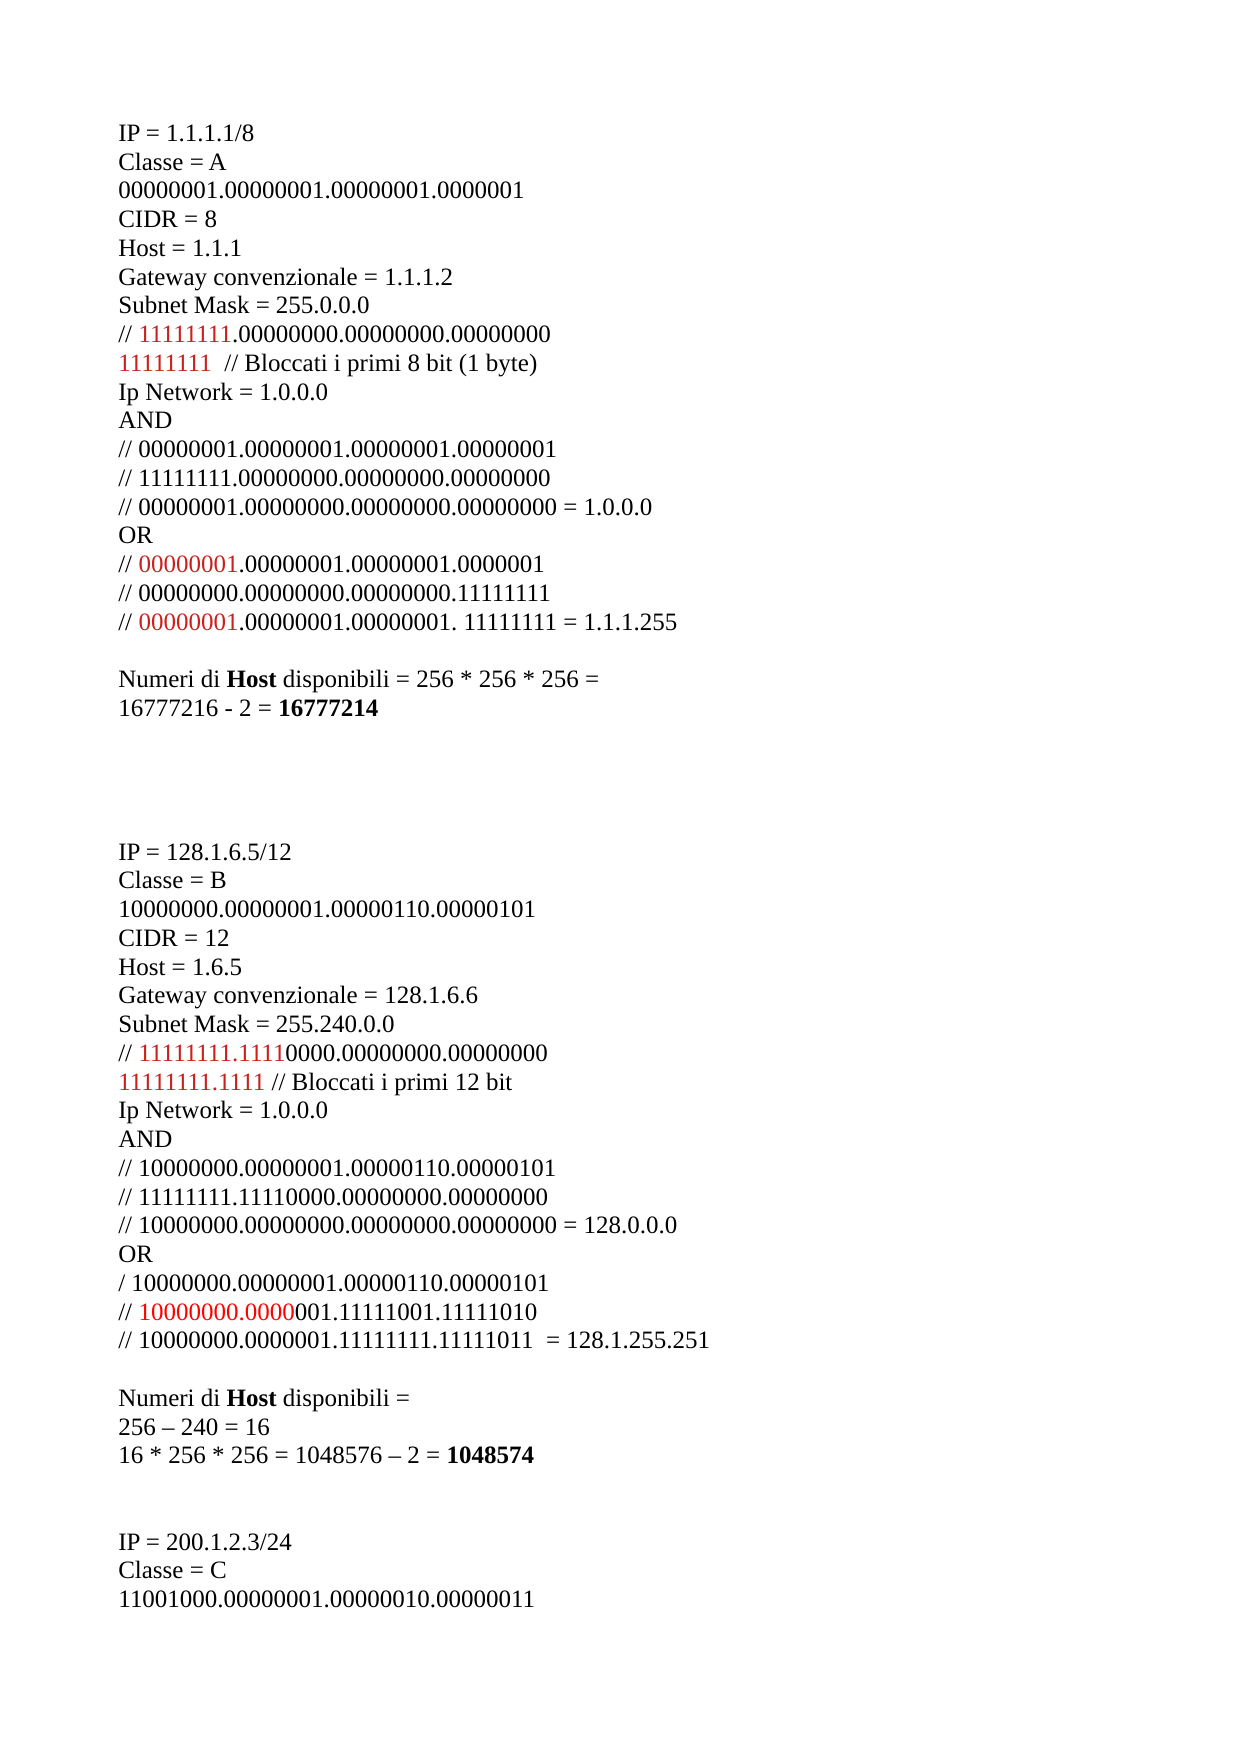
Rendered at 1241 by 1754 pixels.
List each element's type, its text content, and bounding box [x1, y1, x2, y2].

text Classe = B [118, 866, 1122, 894]
text CIDR = 8 [118, 204, 1122, 233]
text 11111111 // Bloccati i primi 8 bit (1 byte) [118, 348, 1122, 377]
text // 11111111.11110000.00000000.00000000 [118, 1038, 1122, 1067]
text Numeri di Host disponibili = 256 * 256 * 256 = [118, 664, 1122, 693]
text Ip Network = 1.0.0.0 [118, 1096, 1122, 1124]
text / 10000000.00000001.00000110.00000101 [118, 1268, 1122, 1297]
text // 00000001.00000000.00000000.00000000 = 1.0.0.0 [118, 492, 1122, 521]
text // 00000001.00000001.00000001.00000001 [118, 434, 1122, 463]
text // 10000000.0000001.11111001.11111010 [118, 1297, 1122, 1326]
text IP = 128.1.6.5/12 [118, 837, 1122, 866]
text Gateway convenzionale = 1.1.1.2 [118, 262, 1122, 291]
text // 11111111.00000000.00000000.00000000 [118, 319, 1122, 348]
text IP = 200.1.2.3/24 [118, 1527, 1122, 1556]
text OR [118, 1239, 1122, 1268]
text // 10000000.0000001.11111111.11111011 = 128.1.255.251 [118, 1326, 1122, 1354]
text Classe = C [118, 1556, 1122, 1584]
text 16777216 - 2 = 16777214 [118, 693, 1122, 722]
text 00000001.00000001.00000001.0000001 [118, 176, 1122, 204]
text 256 – 240 = 16 [118, 1412, 1122, 1441]
text AND [118, 406, 1122, 434]
text Ip Network = 1.0.0.0 [118, 377, 1122, 406]
text Subnet Mask = 255.0.0.0 [118, 291, 1122, 319]
text 11111111.1111 // Bloccati i primi 12 bit [118, 1067, 1122, 1096]
text Host = 1.6.5 [118, 952, 1122, 981]
text AND [118, 1124, 1122, 1153]
text // 11111111.00000000.00000000.00000000 [118, 463, 1122, 492]
text // 00000000.00000000.00000000.11111111 [118, 578, 1122, 607]
text OR [118, 521, 1122, 549]
text // 11111111.11110000.00000000.00000000 [118, 1182, 1122, 1211]
text // 00000001.00000001.00000001.0000001 [118, 549, 1122, 578]
text CIDR = 12 [118, 923, 1122, 952]
text // 00000001.00000001.00000001. 11111111 = 1.1.1.255 [118, 607, 1122, 636]
text // 10000000.00000000.00000000.00000000 = 128.0.0.0 [118, 1211, 1122, 1239]
text 11001000.00000001.00000010.00000011 [118, 1584, 1122, 1613]
text Numeri di Host disponibili = [118, 1383, 1122, 1412]
text // 10000000.00000001.00000110.00000101 [118, 1153, 1122, 1182]
text Classe = A [118, 147, 1122, 176]
text Gateway convenzionale = 128.1.6.6 [118, 981, 1122, 1009]
text IP = 1.1.1.1/8 [118, 118, 1122, 147]
text Subnet Mask = 255.240.0.0 [118, 1009, 1122, 1038]
text 10000000.00000001.00000110.00000101 [118, 894, 1122, 923]
text 16 * 256 * 256 = 1048576 – 2 = 1048574 [118, 1441, 1122, 1469]
text Host = 1.1.1 [118, 233, 1122, 262]
